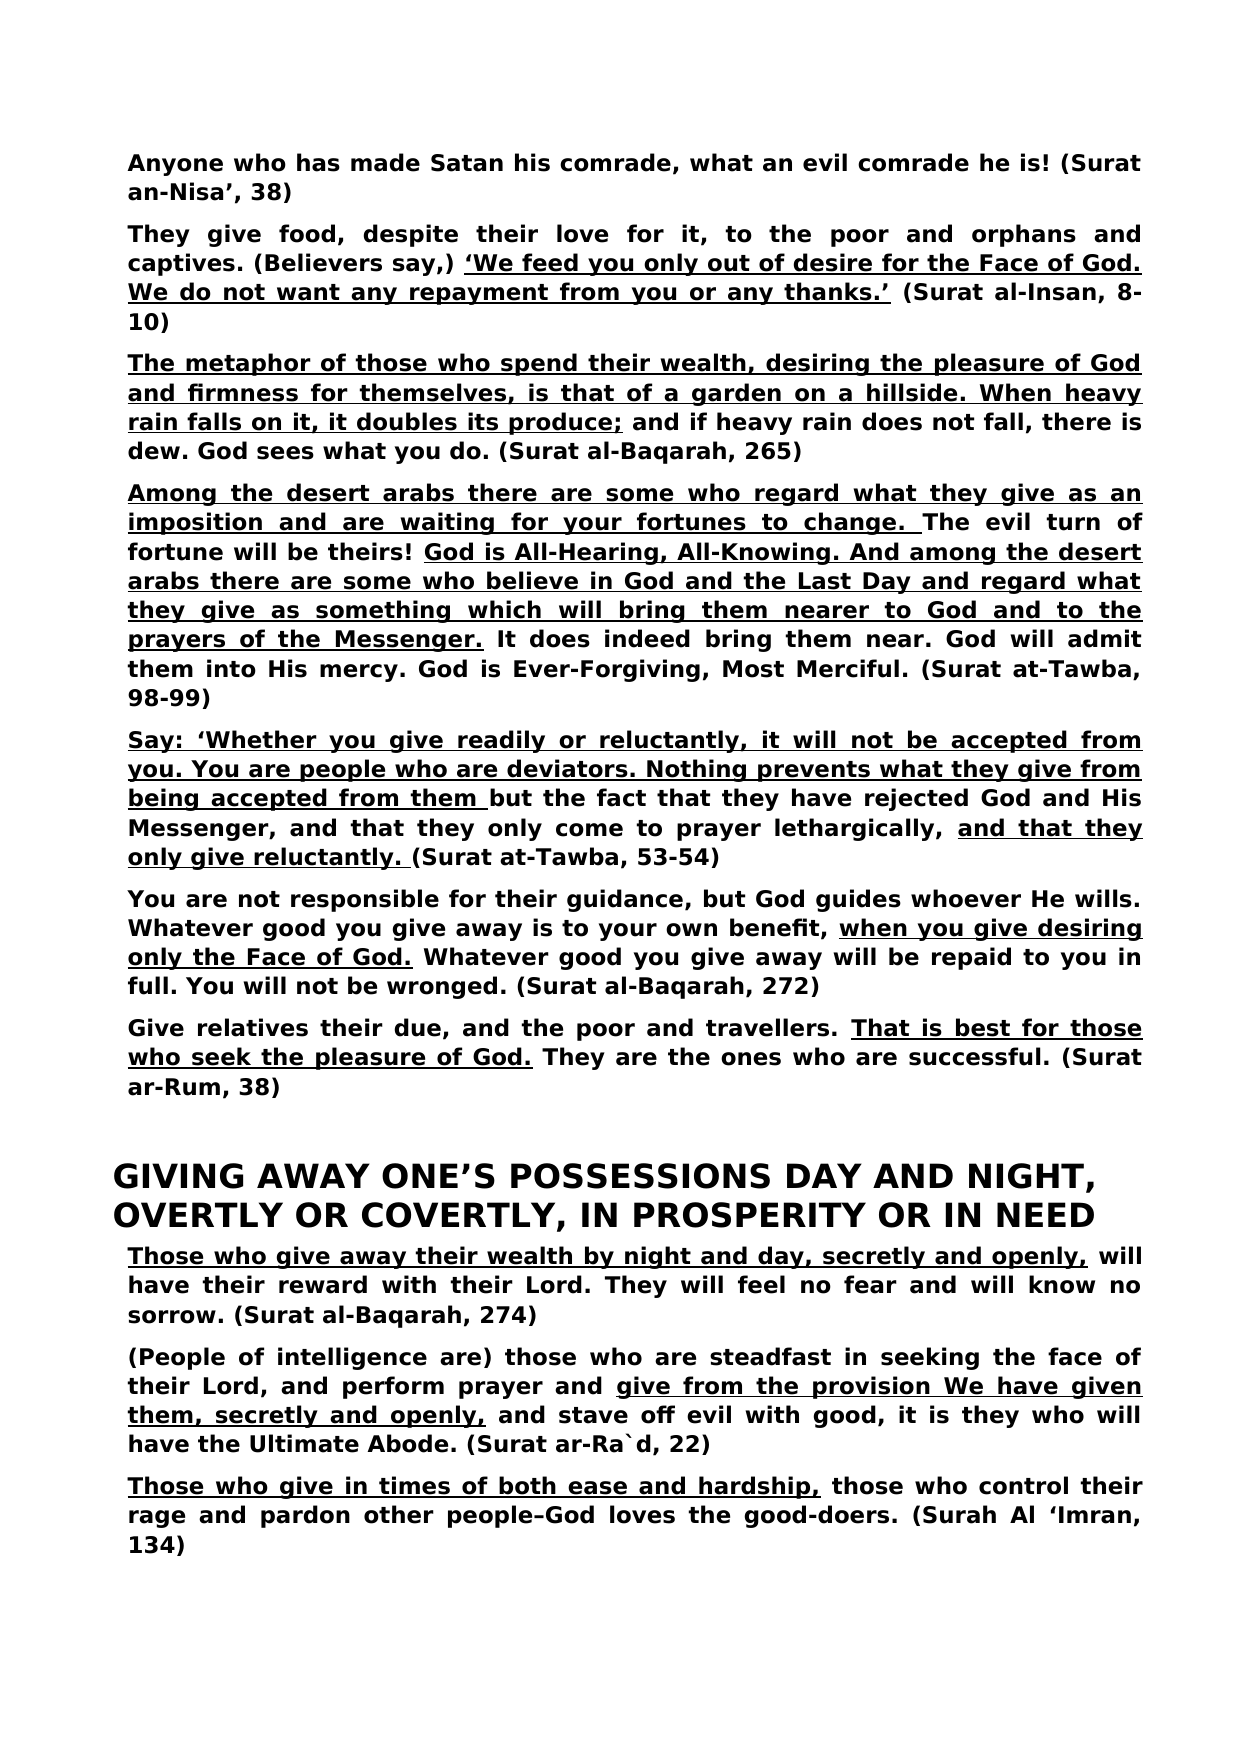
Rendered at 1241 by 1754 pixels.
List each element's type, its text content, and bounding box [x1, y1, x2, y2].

subtitle GIVING AWAY ONE’S POSSESSIONS DAY AND NIGHT, OVERTLY OR COVERTLY, IN PROSPERITY OR IN NEED [112, 1157, 1165, 1235]
text (People of intelligence are) those who are steadfast in seeking the face of their Lord, and perform prayer and give from the provision We have given them, secretly and openly, and stave off evil with good, it is they who will have the Ultimate Abode. (Surat ar-Ra`d, 22) [127, 1344, 1143, 1458]
text imposition and are waiting for your fortunes to change. The evil turn of fortune will be theirs! God is All-Hearing, All-Knowing. And among the desert arabs there are some who believe in God and the Last Day and regard what they give as something which will bring them nearer to God and to the [127, 504, 1143, 620]
text They give food, despite their love for it, to the poor and orphans and captives. (Believers say,) ‘We feed you only out of desire for the Face of God. We do not want any repayment from you or any thanks.’ (Surat al-Insan, 8-10) [127, 221, 1143, 336]
text Anyone who has made Satan his comrade, what an evil comrade he is! (Surat an-Nisa’, 38) [127, 150, 1143, 206]
text Among the desert arabs there are some who regard what they give as an [127, 480, 1143, 503]
text you. You are people who are deviators. Nothing prevents what they give from being accepted from them but the fact that they have rejected God and His Messenger, and that they only come to prayer lethargically, and that they only give reluctantly. (Surat at-Tawba, 53-54) [127, 751, 1143, 871]
text Give relatives their due, and the poor and travellers. That is best for those who seek the pleasure of God. They are the ones who are successful. (Surat ar-Rum, 38) [127, 1015, 1143, 1101]
text Those who give in times of both ease and hardship, those who control their rage and pardon other people–God loves the good-doers. (Surah Al ‘Imran, 134) [127, 1473, 1143, 1558]
text Those who give away their wealth by night and day, secretly and openly, will have their reward with their Lord. They will feel no fear and will know no sorrow. (Surat al-Baqarah, 274) [127, 1243, 1143, 1329]
text The metaphor of those who spend their wealth, desiring the pleasure of God and firmness for themselves, is that of a garden on a hillside. When heavy [127, 351, 1143, 403]
text prayers of the Messenger. It does indeed bring them near. God will admit them into His mercy. God is Ever-Forgiving, Most Merciful. (Surat at-Tawba, 98-99) [127, 621, 1143, 712]
text rain falls on it, it doubles its produce; and if heavy rain does not fall, there is dew. God sees what you do. (Surat al-Baqarah, 265) [127, 404, 1143, 465]
text You are not responsible for their guidance, but God guides whoever He wills. Whatever good you give away is to your own benefit, when you give desiring only the Face of God. Whatever good you give away will be repaid to you in full. You will not be wronged. (Surat al-Baqarah, 272) [127, 886, 1143, 1000]
text Say: ‘Whether you give readily or reluctantly, it will not be accepted from [127, 727, 1143, 750]
